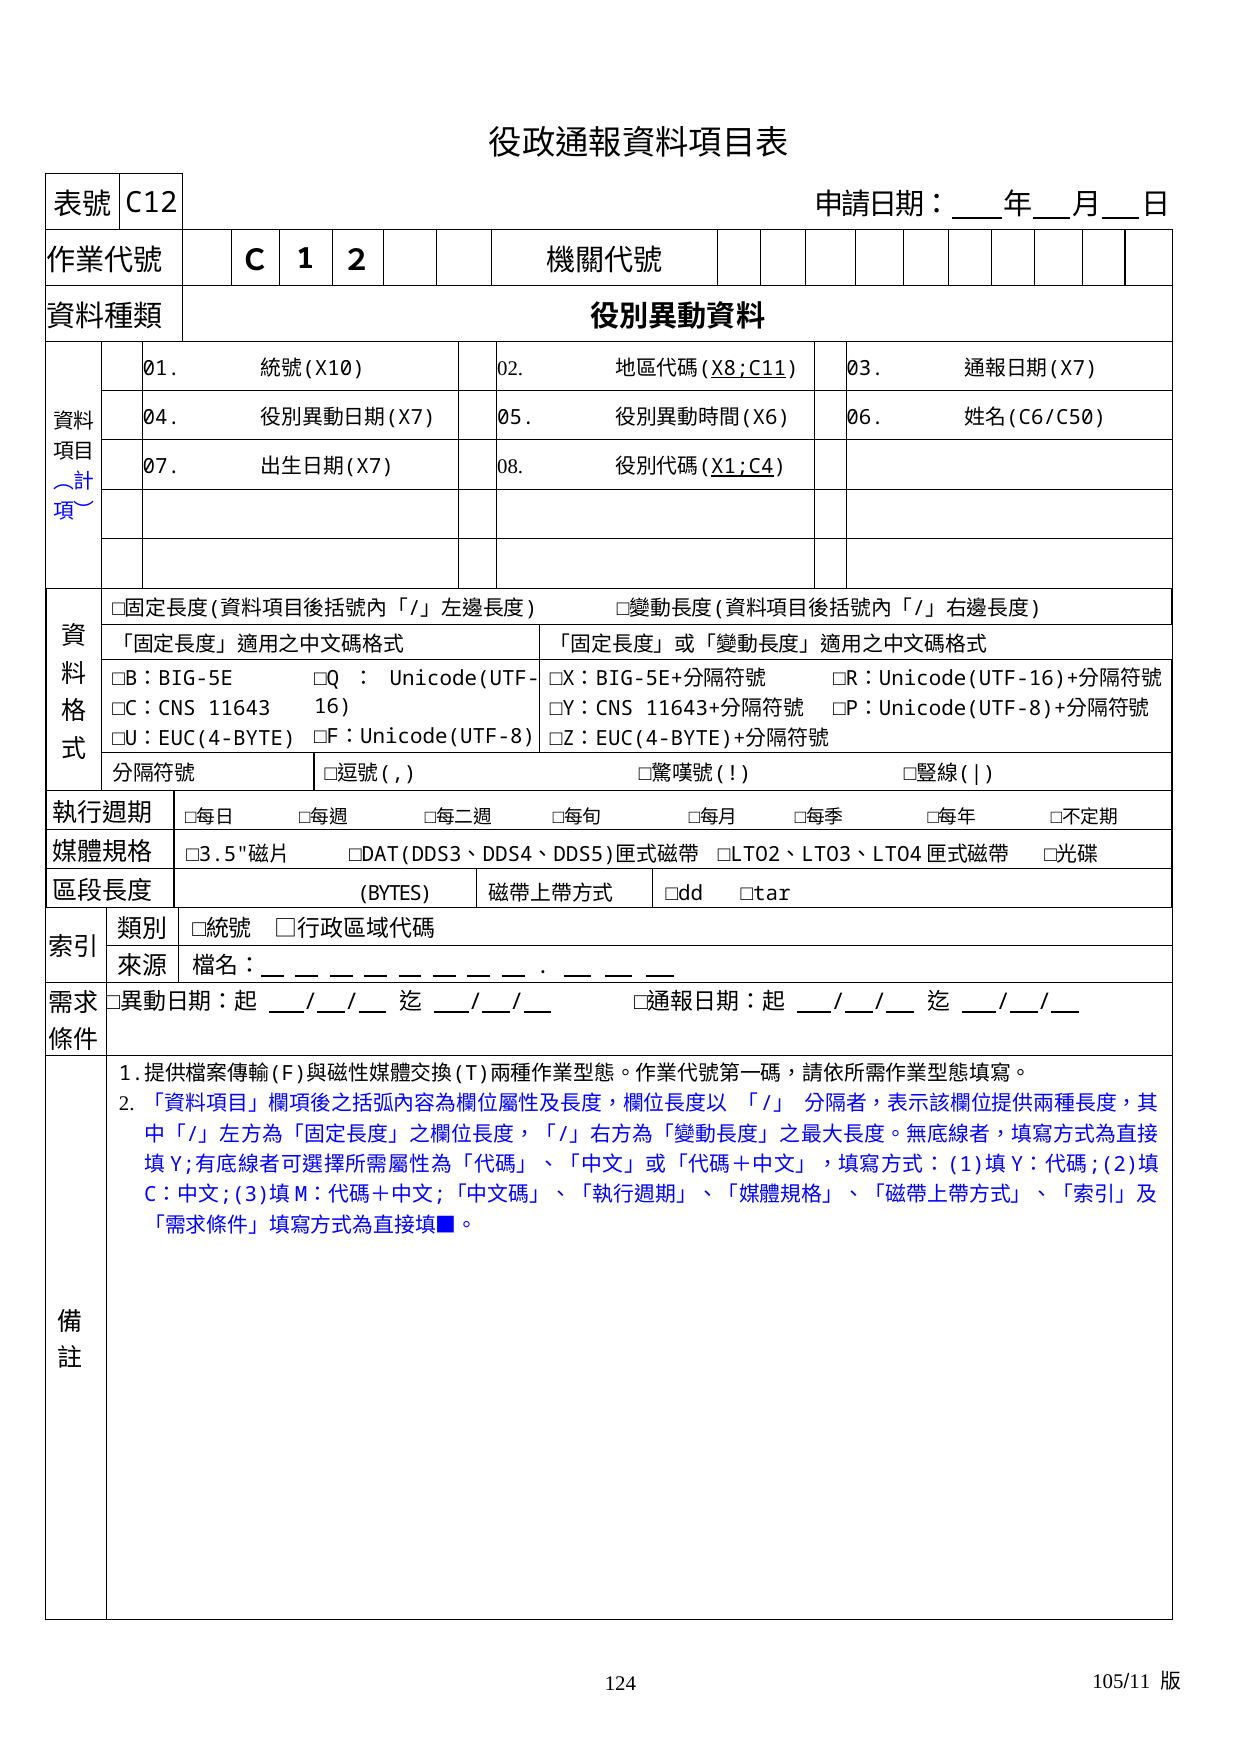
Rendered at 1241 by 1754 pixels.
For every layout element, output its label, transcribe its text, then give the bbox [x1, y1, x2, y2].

table_cell 「固定長度」適用之中文碼格式 [102, 625, 539, 659]
table_cell 備註 [46, 1056, 106, 1619]
table_cell [718, 230, 760, 285]
table_cell □驚嘆號(!) [628, 753, 893, 789]
table_cell 區段長度 [47, 869, 173, 907]
table_cell 資料格式 [47, 589, 101, 789]
table_header [904, 115, 927, 173]
table_cell [847, 440, 1172, 489]
table_header [46, 115, 102, 173]
table_cell 役別異動時間(X6) [497, 391, 814, 439]
table_cell [497, 539, 814, 587]
table_cell □不定期 [1051, 791, 1171, 828]
table_header [1035, 115, 1044, 173]
table_header [1051, 115, 1082, 173]
table_cell [143, 490, 458, 538]
table_cell [815, 490, 846, 538]
table_header [174, 115, 178, 173]
table_cell □豎線(|) [893, 753, 1171, 789]
table_cell [102, 342, 142, 390]
table_cell □X：BIG-5E+分隔符號 □Y：CNS 11643+分隔符號 □Z：EUC(4-BYTE)+分隔符號 [540, 660, 833, 752]
table_cell □固定長度(資料項目後括號內「/」左邊長度) [102, 589, 606, 623]
table_cell [815, 440, 846, 489]
table_cell 執行週期 [47, 791, 173, 828]
table_cell □每季 [795, 791, 927, 828]
table_header [1082, 115, 1125, 173]
table_cell 役別異動資料 [183, 286, 1172, 341]
table_header [183, 115, 231, 173]
table_cell 役別代碼(X1;C4) [497, 440, 814, 489]
table_cell 「固定長度」或「變動長度」適用之中文碼格式 [540, 625, 1172, 659]
table_cell [904, 230, 948, 285]
table_cell [1035, 230, 1082, 285]
table_cell 出生日期(X7) [143, 440, 458, 489]
table_cell [437, 230, 491, 285]
table_cell 提供檔案傳輸(F)與磁性媒體交換(T)兩種作業型態。作業代號第一碼，請依所需作業型態填寫。 「資料項目」欄項後之括弧內容為欄位屬性及長度，欄位長度以 「/」 分隔者，表示該欄位提供兩種長度，其中「/」左方為「固定長度」之欄位長度，「/」右方為「變動長度」之最大長度。無底線者，填寫方式為直接填Y;有底線者可選擇所需屬性為「代碼」、「中文」或「代碼＋中文」，填寫方式：(1)填Y：代碼;(2)填C：中文;(3)填M：代碼＋中文;「中文碼」、「執行週期」、「媒體規格」、「磁帶上帶方式」、「索引」及「需求條件」填寫方式為直接填■。 [107, 1056, 1172, 1619]
table_header [893, 115, 903, 173]
table_cell 姓名(C6/C50) [847, 391, 1172, 439]
table_cell □DAT(DDS3、DDS4、DDS5)匣式磁帶 [349, 830, 718, 868]
table_cell □每年 [927, 791, 1051, 828]
table_cell [761, 230, 805, 285]
table_cell □每日 [175, 791, 299, 828]
table_header [876, 115, 893, 173]
table_cell □3.5"磁片 [175, 830, 349, 868]
table_cell [856, 230, 903, 285]
table_cell □每二週 [425, 791, 553, 828]
table_cell [459, 440, 496, 489]
table_cell Ｃ [232, 230, 279, 285]
table_cell [143, 539, 458, 587]
table_header [992, 115, 1034, 173]
table_cell 1 [280, 230, 332, 285]
table_header [102, 115, 106, 173]
table_cell 類別 [107, 908, 178, 944]
table_header [927, 115, 949, 173]
table_header [299, 115, 314, 173]
table_cell □每週 [299, 791, 424, 828]
table_cell [815, 342, 846, 390]
table_header [142, 115, 174, 173]
table_cell [497, 490, 814, 538]
table_cell □通報日期：起 / / 迄 / / [634, 983, 1172, 1055]
table_cell [384, 230, 436, 285]
table_cell 磁帶上帶方式 [477, 869, 652, 907]
table_cell [1126, 230, 1172, 285]
table_header [119, 115, 142, 173]
table_cell [815, 391, 846, 439]
table_cell 機關代號 [492, 230, 717, 285]
table_cell 媒體規格 [47, 830, 173, 868]
table_cell [847, 539, 1172, 587]
table_cell 統號(X10) [143, 342, 458, 390]
table_cell □異動日期：起 / / 迄 / / [107, 983, 634, 1055]
table_cell □統號 □行政區域代碼 [179, 908, 1172, 944]
table_cell [992, 230, 1034, 285]
table_cell □每月 [676, 791, 794, 828]
table_cell 需求條件 [46, 983, 106, 1055]
table_header [333, 115, 349, 173]
table_cell □LTO2、LTO3、LTO4匣式磁帶 [718, 830, 1044, 868]
table_cell □dd □tar [653, 869, 1171, 907]
table_cell □R：Unicode(UTF-16)+分隔符號 □P：Unicode(UTF-8)+分隔符號 [833, 660, 1171, 752]
table_cell 索引 [46, 908, 106, 982]
table_cell 來源 [107, 946, 178, 982]
table_cell [102, 490, 142, 538]
table_header [1125, 115, 1172, 173]
table_header [280, 115, 299, 173]
table_cell □B：BIG-5E □C：CNS 11643 □U：EUC(4-BYTE) [102, 660, 314, 752]
table_cell □Q：Unicode(UTF-16) □F：Unicode(UTF-8) [314, 660, 539, 752]
table_header [949, 115, 992, 173]
table_cell [1083, 230, 1124, 285]
table_cell 檔名： . [179, 946, 1172, 982]
table_cell [459, 391, 496, 439]
table_cell 資料項目︵計 項︶ [46, 342, 101, 587]
table_cell 分隔符號 [102, 753, 313, 789]
table_cell 作業代號 [46, 230, 182, 285]
table_cell 通報日期(X7) [847, 342, 1172, 390]
table_cell [102, 539, 142, 587]
table_header [231, 115, 279, 173]
table_cell [459, 490, 496, 538]
table_header [1044, 115, 1051, 173]
table_cell [102, 440, 142, 489]
table_header [314, 115, 333, 173]
table_header [383, 115, 401, 173]
table_cell (BYTES) [175, 869, 476, 907]
table_cell 表號 [46, 174, 119, 229]
table_cell [949, 230, 991, 285]
table_cell □逗號(,) [315, 753, 628, 789]
table_header [106, 115, 119, 173]
table_cell [815, 539, 846, 587]
table_cell [459, 342, 496, 390]
table_cell [847, 490, 1172, 538]
table_cell 申請日期： 年 月 日 [183, 173, 1172, 229]
table_cell 資料種類 [46, 286, 182, 341]
table_cell [102, 391, 142, 439]
table_cell C12 [120, 174, 182, 229]
table_header 役政通報資料項目表 [401, 115, 876, 173]
table_cell □光碟 [1044, 830, 1171, 868]
table_cell [806, 230, 855, 285]
table_cell □每旬 [553, 791, 676, 828]
table_cell □變動長度(資料項目後括號內「/」右邊長度) [606, 589, 1171, 623]
table_cell ２ [333, 230, 383, 285]
table_cell 地區代碼(X8;C11) [497, 342, 814, 390]
table_header [178, 115, 183, 173]
table_cell 役別異動日期(X7) [143, 391, 458, 439]
table_cell [183, 230, 231, 285]
table_cell [459, 539, 496, 587]
table_header [349, 115, 383, 173]
